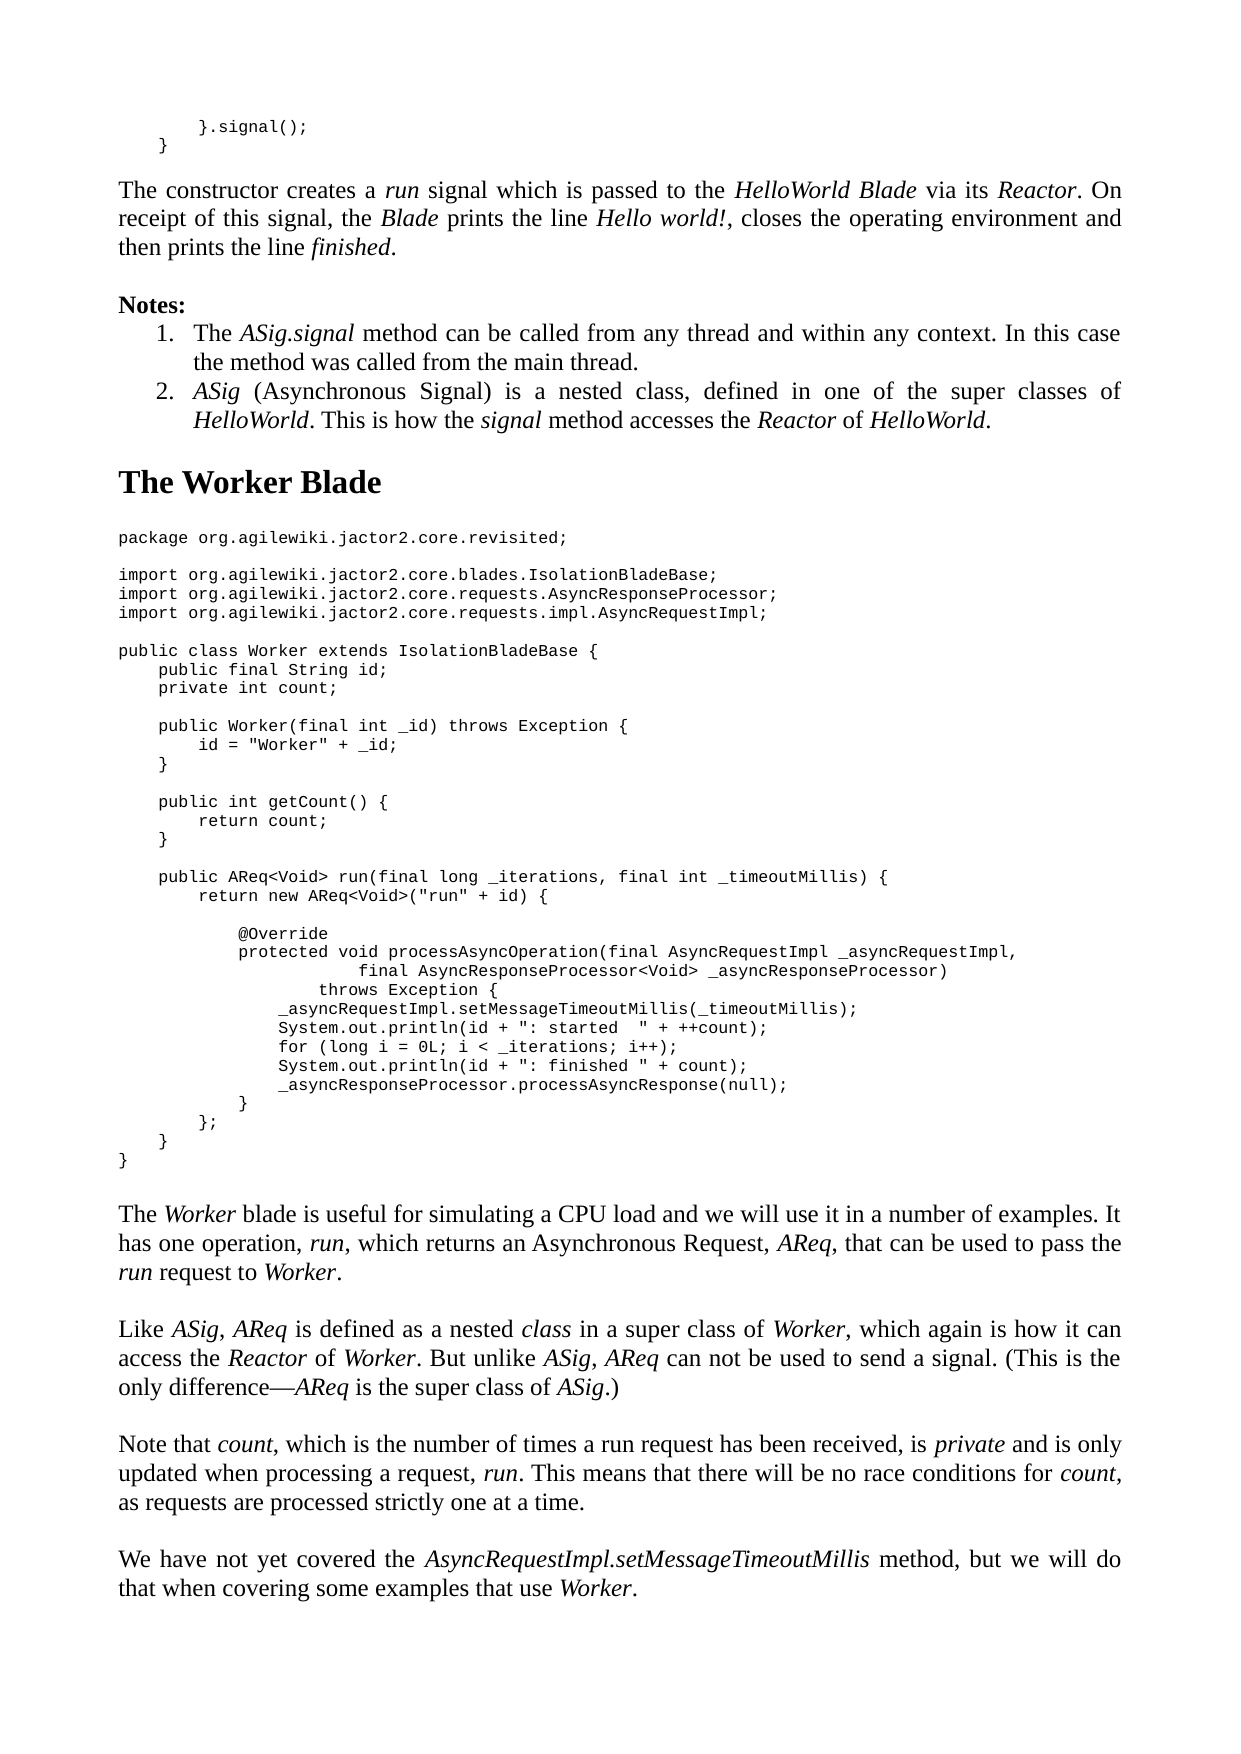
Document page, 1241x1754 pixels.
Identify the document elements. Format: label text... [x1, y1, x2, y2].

text } [118, 831, 1122, 850]
text _asyncRequestImpl.setMessageTimeoutMillis(_timeoutMillis); [118, 1001, 1122, 1019]
text System.out.println(id + ": finished " + count); [118, 1057, 1122, 1076]
text } [118, 1095, 1122, 1114]
text } [118, 756, 1122, 774]
text @Override [118, 925, 1122, 944]
text public int getCount() { [118, 793, 1122, 812]
text final AsyncResponseProcessor<Void> _asyncResponseProcessor) [118, 963, 1122, 982]
text return new AReq<Void>("run" + id) { [118, 887, 1122, 906]
list ASig (Asynchronous Signal) is a nested class, defined in one of the super classes of HelloWorld. This is how the signal method accesses the Reactor of HelloWorld. [156, 376, 1122, 433]
text The constructor creates a run signal which is passed to the HelloWorld Blade via its Reactor. On receipt of this signal, the Blade prints the line Hello world!, closes the operating environment and then prints the line finished. [118, 175, 1122, 261]
text private int count; [118, 680, 1122, 699]
text public Worker(final int _id) throws Exception { [118, 718, 1122, 737]
text } [118, 1133, 1122, 1151]
text throws Exception { [118, 982, 1122, 1001]
text The Worker Blade [118, 462, 1122, 501]
text import org.agilewiki.jactor2.core.requests.impl.AsyncRequestImpl; [118, 605, 1122, 623]
text package org.agilewiki.jactor2.core.revisited; [118, 529, 1122, 548]
text }; [118, 1114, 1122, 1133]
text } [118, 137, 1122, 156]
text System.out.println(id + ": started " + ++count); [118, 1019, 1122, 1038]
text } [118, 1151, 1122, 1170]
text }.signal(); [118, 118, 1122, 137]
text Note that count, which is the number of times a run request has been received, is private and is only updated when processing a request, run. This means that there will be no race conditions for count, as requests are processed strictly one at a time. [118, 1429, 1122, 1515]
text We have not yet covered the AsyncRequestImpl.setMessageTimeoutMillis method, but we will do that when covering some examples that use Worker. [118, 1544, 1122, 1602]
text public AReq<Void> run(final long _iterations, final int _timeoutMillis) { [118, 869, 1122, 887]
text _asyncResponseProcessor.processAsyncResponse(null); [118, 1076, 1122, 1095]
text import org.agilewiki.jactor2.core.requests.AsyncResponseProcessor; [118, 586, 1122, 605]
text Notes: [118, 290, 1122, 318]
text protected void processAsyncOperation(final AsyncRequestImpl _asyncRequestImpl, [118, 944, 1122, 963]
text id = "Worker" + _id; [118, 737, 1122, 756]
text Like ASig, AReq is defined as a nested class in a super class of Worker, which again is how it can access the Reactor of Worker. But unlike ASig, AReq can not be used to send a signal. (This is the only difference—AReq is the super class of ASig.) [118, 1314, 1122, 1400]
text import org.agilewiki.jactor2.core.blades.IsolationBladeBase; [118, 567, 1122, 586]
text The Worker blade is useful for simulating a CPU load and we will use it in a number of examples. It has one operation, run, which returns an Asynchronous Request, AReq, that can be used to pass the run request to Worker. [118, 1199, 1122, 1285]
text public final String id; [118, 661, 1122, 680]
text return count; [118, 812, 1122, 831]
list The ASig.signal method can be called from any thread and within any context. In this case the method was called from the main thread. [156, 318, 1122, 376]
text public class Worker extends IsolationBladeBase { [118, 642, 1122, 661]
text for (long i = 0L; i < _iterations; i++); [118, 1038, 1122, 1057]
